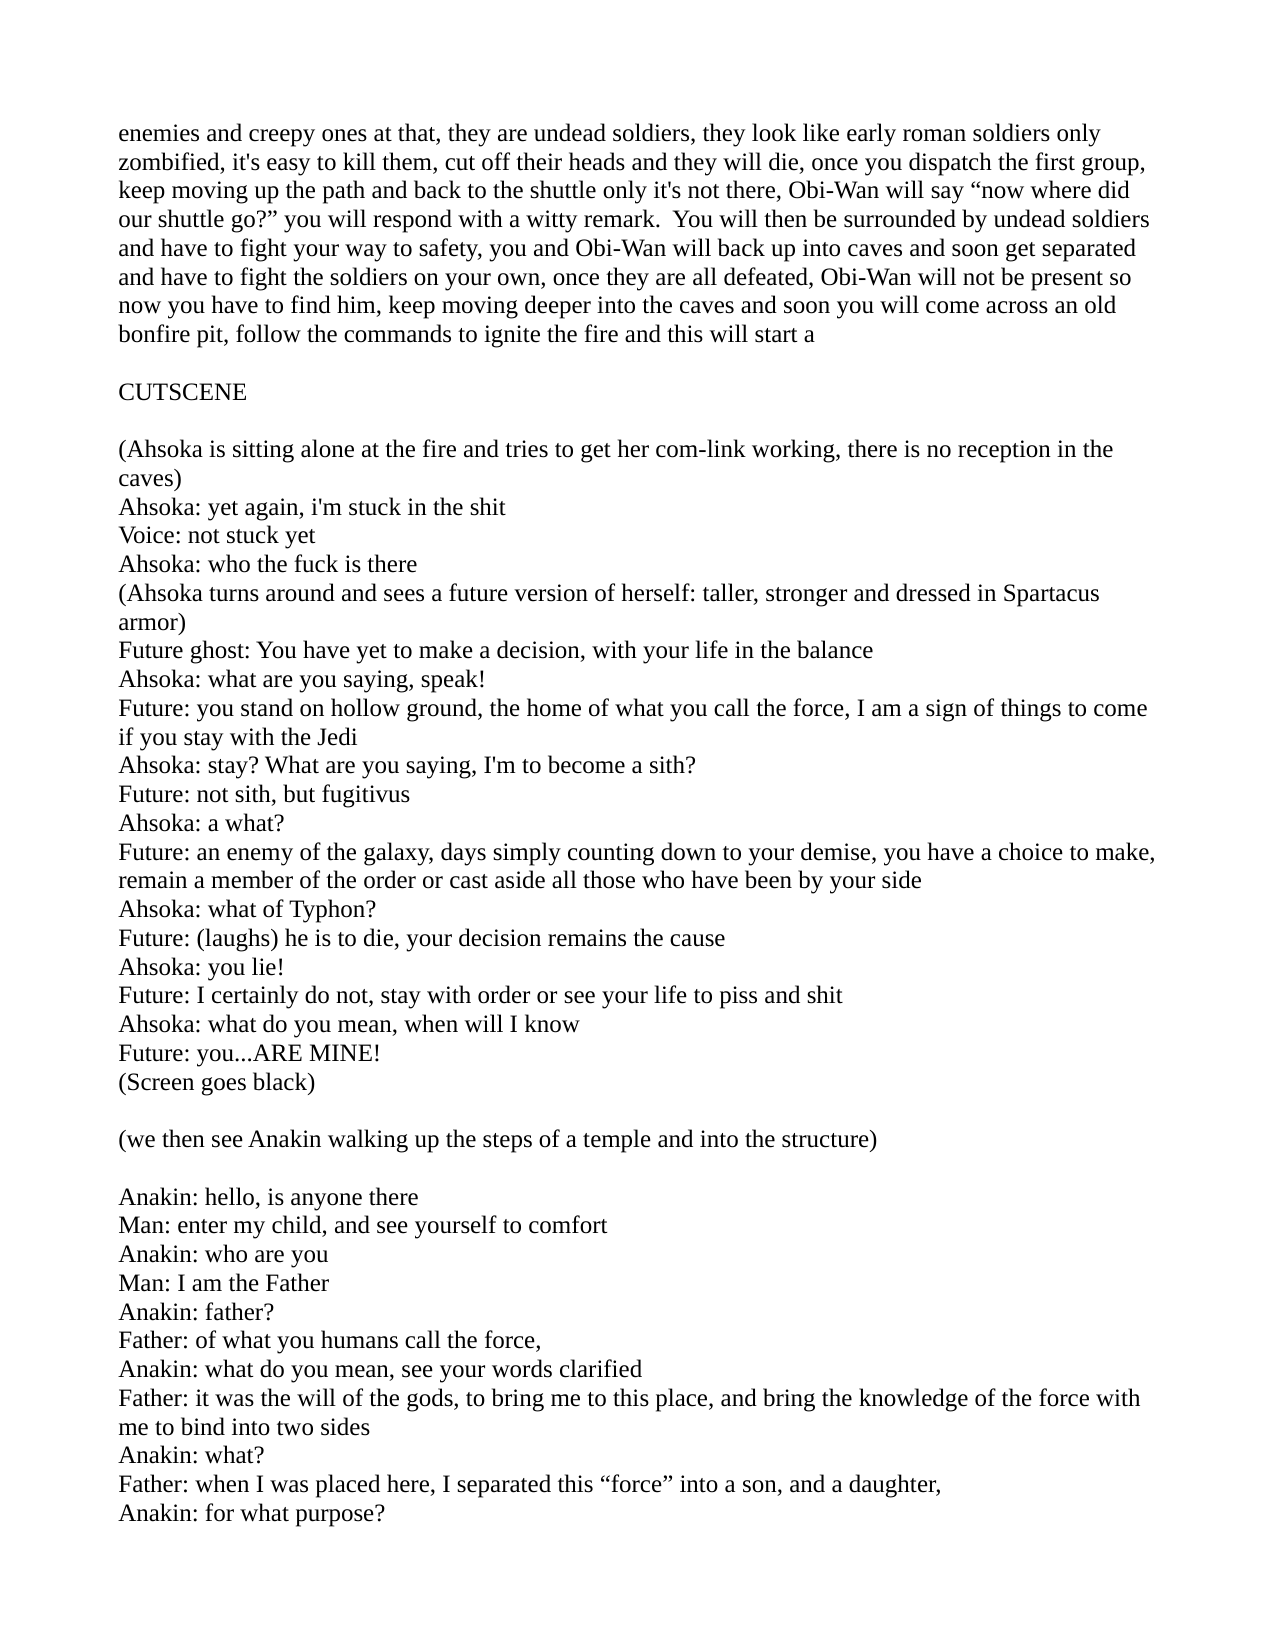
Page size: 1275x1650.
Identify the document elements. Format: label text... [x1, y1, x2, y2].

text enemies and creepy ones at that, they are undead soldiers, they look like early roman soldiers only zombified, it's easy to kill them, cut off their heads and they will die, once you dispatch the first group, keep moving up the path and back to the shuttle only it's not there, Obi-Wan will say “now where did our shuttle go?” you will respond with a witty remark. You will then be surrounded by undead soldiers and have to fight your way to safety, you and Obi-Wan will back up into caves and soon get separated and have to fight the soldiers on your own, once they are all defeated, Obi-Wan will not be present so now you have to find him, keep moving deeper into the caves and soon you will come across an old bonfire pit, follow the commands to ignite the fire and this will start a [118, 118, 1157, 348]
text Ahsoka: what do you mean, when will I know [118, 1009, 1157, 1038]
text Ahsoka: yet again, i'm stuck in the shit [118, 492, 1157, 521]
text (Screen goes black) [118, 1067, 1157, 1096]
text Father: of what you humans call the force, [118, 1326, 1157, 1354]
text Voice: not stuck yet [118, 521, 1157, 549]
text CUTSCENE [118, 377, 1157, 406]
text Future ghost: You have yet to make a decision, with your life in the balance [118, 636, 1157, 664]
text Anakin: what do you mean, see your words clarified [118, 1354, 1157, 1383]
text Ahsoka: who the fuck is there [118, 549, 1157, 578]
text Future: you stand on hollow ground, the home of what you call the force, I am a sign of things to come if you stay with the Jedi [118, 693, 1157, 751]
text Father: it was the will of the gods, to bring me to this place, and bring the knowledge of the force with me to bind into two sides [118, 1383, 1157, 1441]
text Anakin: for what purpose? [118, 1498, 1157, 1527]
text Anakin: father? [118, 1297, 1157, 1326]
text Man: I am the Father [118, 1268, 1157, 1297]
text (Ahsoka turns around and sees a future version of herself: taller, stronger and dressed in Spartacus armor) [118, 578, 1157, 636]
text Ahsoka: you lie! [118, 952, 1157, 981]
text Anakin: what? [118, 1441, 1157, 1469]
text Ahsoka: a what? [118, 808, 1157, 837]
text Ahsoka: stay? What are you saying, I'm to become a sith? [118, 751, 1157, 779]
text Anakin: hello, is anyone there [118, 1182, 1157, 1211]
text Future: not sith, but fugitivus [118, 779, 1157, 808]
text Future: (laughs) he is to die, your decision remains the cause [118, 923, 1157, 952]
text Future: an enemy of the galaxy, days simply counting down to your demise, you have a choice to make, remain a member of the order or cast aside all those who have been by your side [118, 837, 1157, 894]
text (we then see Anakin walking up the steps of a temple and into the structure) [118, 1124, 1157, 1153]
text Anakin: who are you [118, 1239, 1157, 1268]
text Man: enter my child, and see yourself to comfort [118, 1211, 1157, 1239]
text Father: when I was placed here, I separated this “force” into a son, and a daughter, [118, 1469, 1157, 1498]
text Ahsoka: what of Typhon? [118, 894, 1157, 923]
text Future: I certainly do not, stay with order or see your life to piss and shit [118, 981, 1157, 1009]
text (Ahsoka is sitting alone at the fire and tries to get her com-link working, there is no reception in the caves) [118, 434, 1157, 492]
text Future: you...ARE MINE! [118, 1038, 1157, 1067]
text Ahsoka: what are you saying, speak! [118, 664, 1157, 693]
